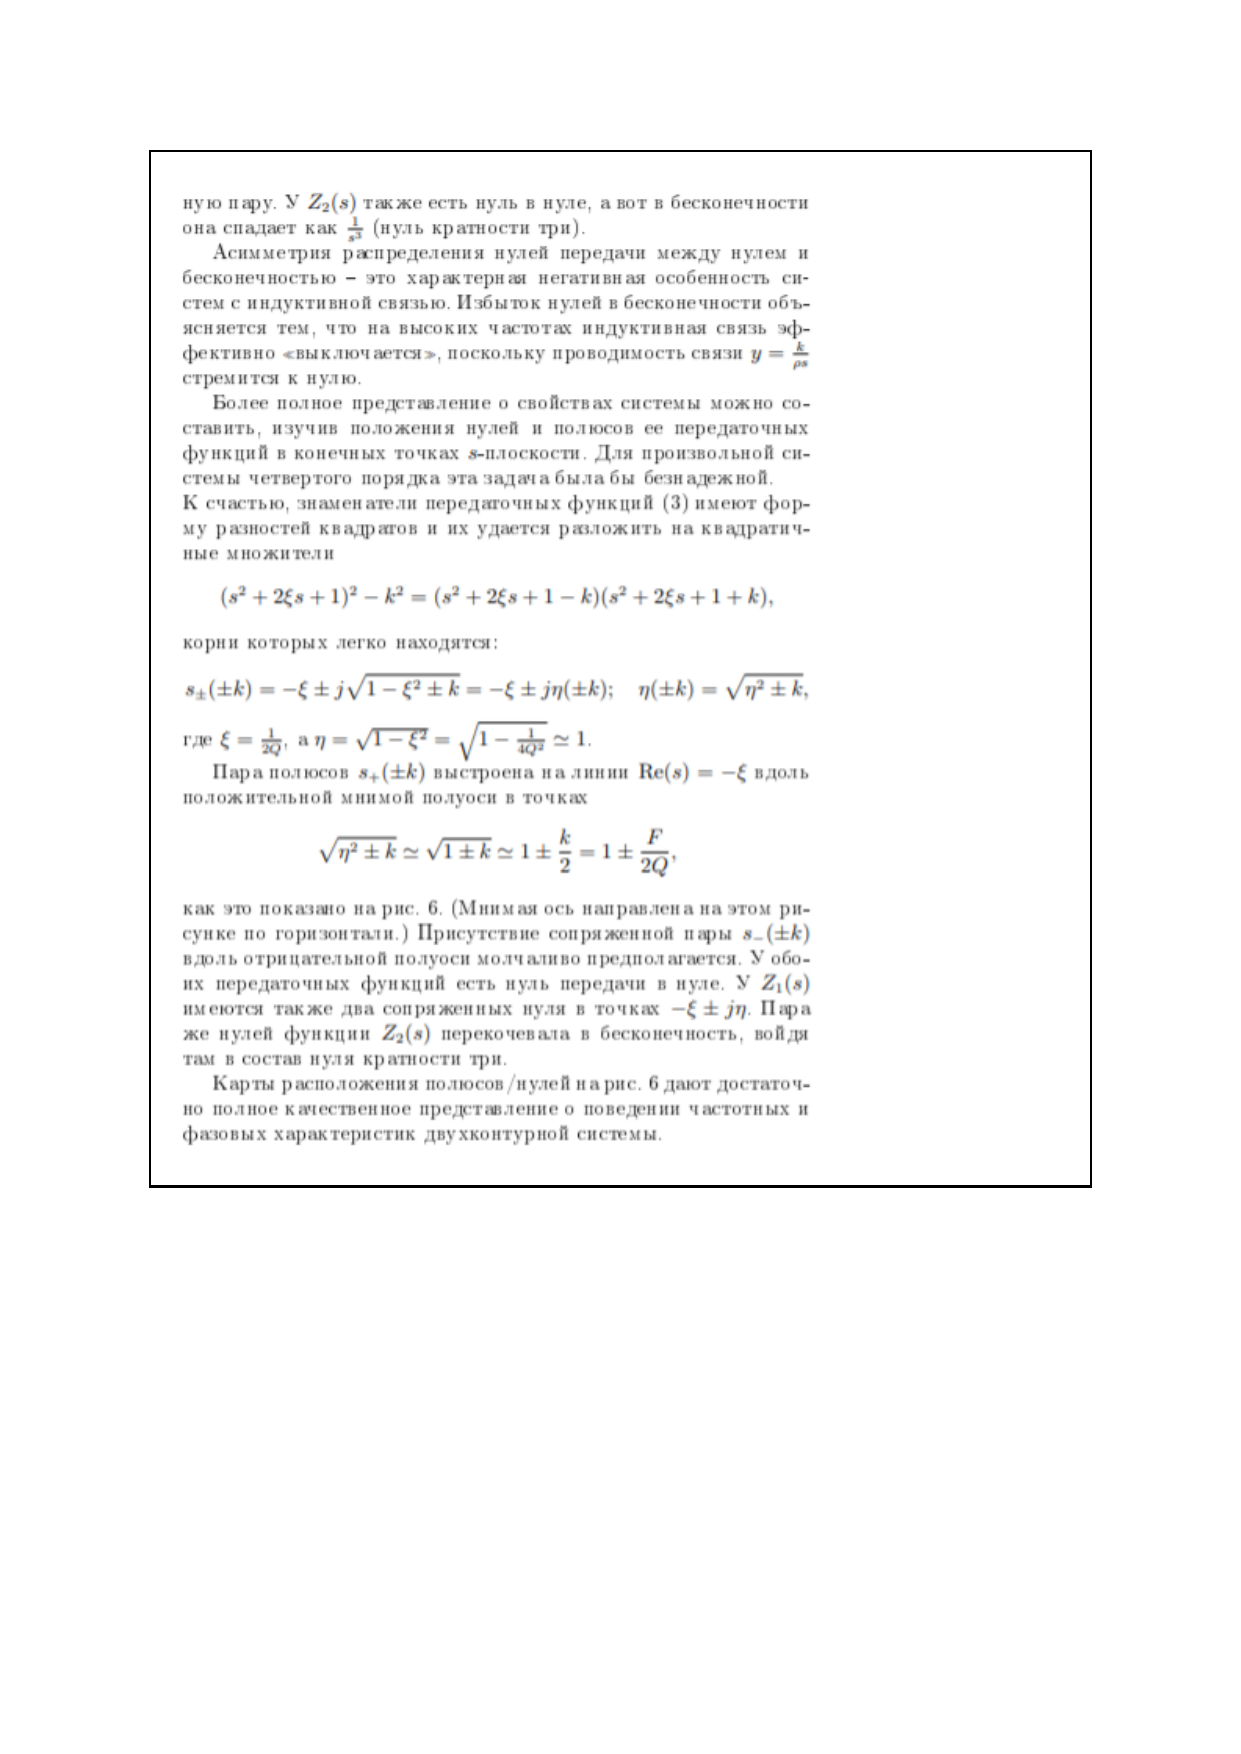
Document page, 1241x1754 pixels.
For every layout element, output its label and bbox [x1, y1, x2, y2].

table_cell [151, 152, 1090, 1185]
picture [160, 187, 840, 1175]
